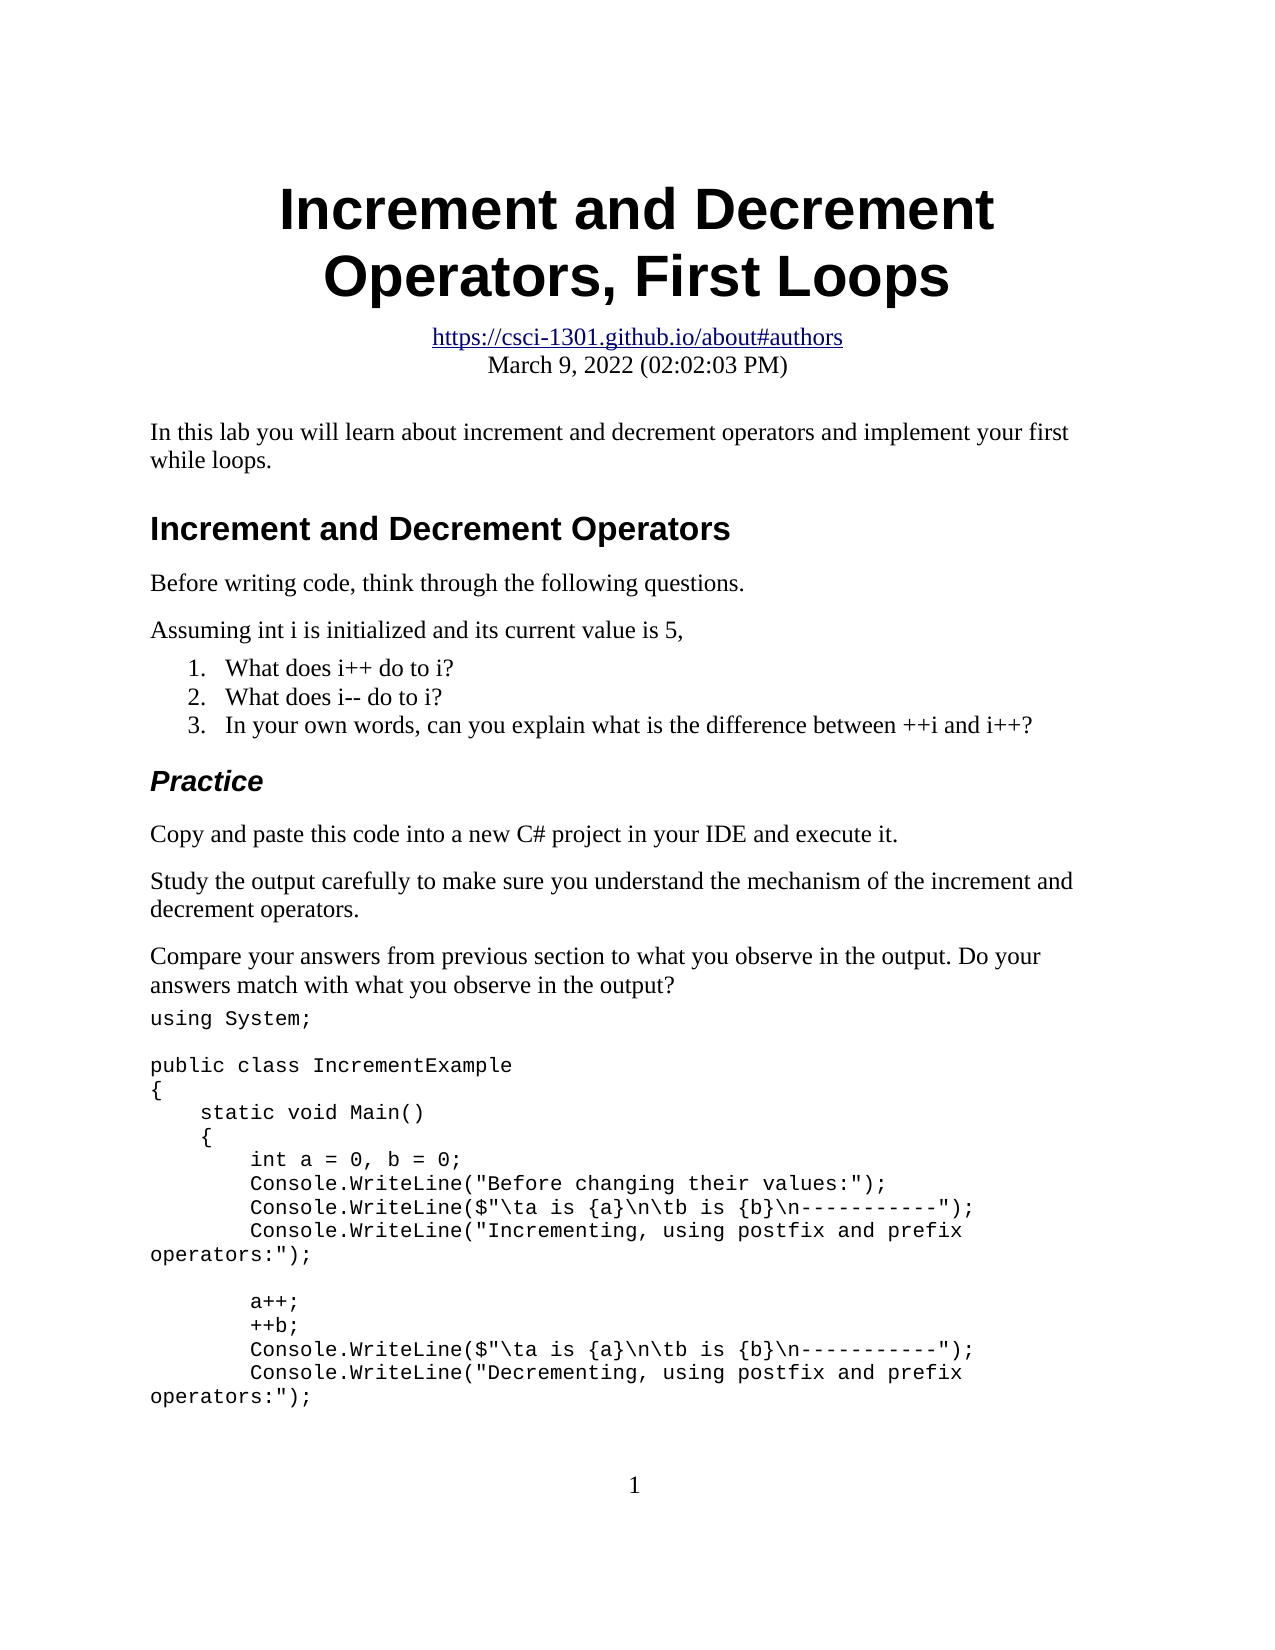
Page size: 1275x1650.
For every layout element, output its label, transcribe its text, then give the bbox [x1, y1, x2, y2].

text Console.WriteLine("Incrementing, using postfix and prefix operators:"); [150, 1220, 1125, 1268]
subtitle Practice [150, 764, 1125, 798]
text Before writing code, think through the following questions. [150, 568, 1125, 597]
text ++b; [150, 1315, 1125, 1339]
title Increment and Decrement Operators, First Loops [150, 175, 1125, 309]
text In this lab you will learn about increment and decrement operators and implement your first while loops. [150, 417, 1125, 474]
list In your own words, can you explain what is the difference between ++i and i++? [187, 710, 1125, 739]
text { [150, 1126, 1125, 1149]
list What does i-- do to i? [187, 682, 1125, 710]
text { [150, 1078, 1125, 1102]
text Study the output carefully to make sure you understand the mechanism of the increment and decrement operators. [150, 866, 1125, 923]
text Console.WriteLine($"\ta is {a}\n\tb is {b}\n-----------"); [150, 1197, 1125, 1220]
text March 9, 2022 (02:02:03 PM) [150, 350, 1125, 379]
list What does i++ do to i? [187, 653, 1125, 682]
text https://csci-1301.github.io/about#authors [150, 322, 1125, 350]
text public class IncrementExample [150, 1055, 1125, 1078]
text Console.WriteLine("Before changing their values:"); [150, 1173, 1125, 1197]
text static void Main() [150, 1102, 1125, 1126]
subtitle Increment and Decrement Operators [150, 508, 1125, 547]
text Console.WriteLine("Decrementing, using postfix and prefix operators:"); [150, 1362, 1125, 1409]
text Copy and paste this code into a new C# project in your IDE and execute it. [150, 819, 1125, 848]
text using System; [150, 1008, 1125, 1031]
text int a = 0, b = 0; [150, 1149, 1125, 1173]
text Compare your answers from previous section to what you observe in the output. Do your answers match with what you observe in the output? [150, 941, 1125, 999]
text a++; [150, 1291, 1125, 1315]
text Assuming int i is initialized and its current value is 5, [150, 615, 1125, 644]
text Console.WriteLine($"\ta is {a}\n\tb is {b}\n-----------"); [150, 1339, 1125, 1362]
